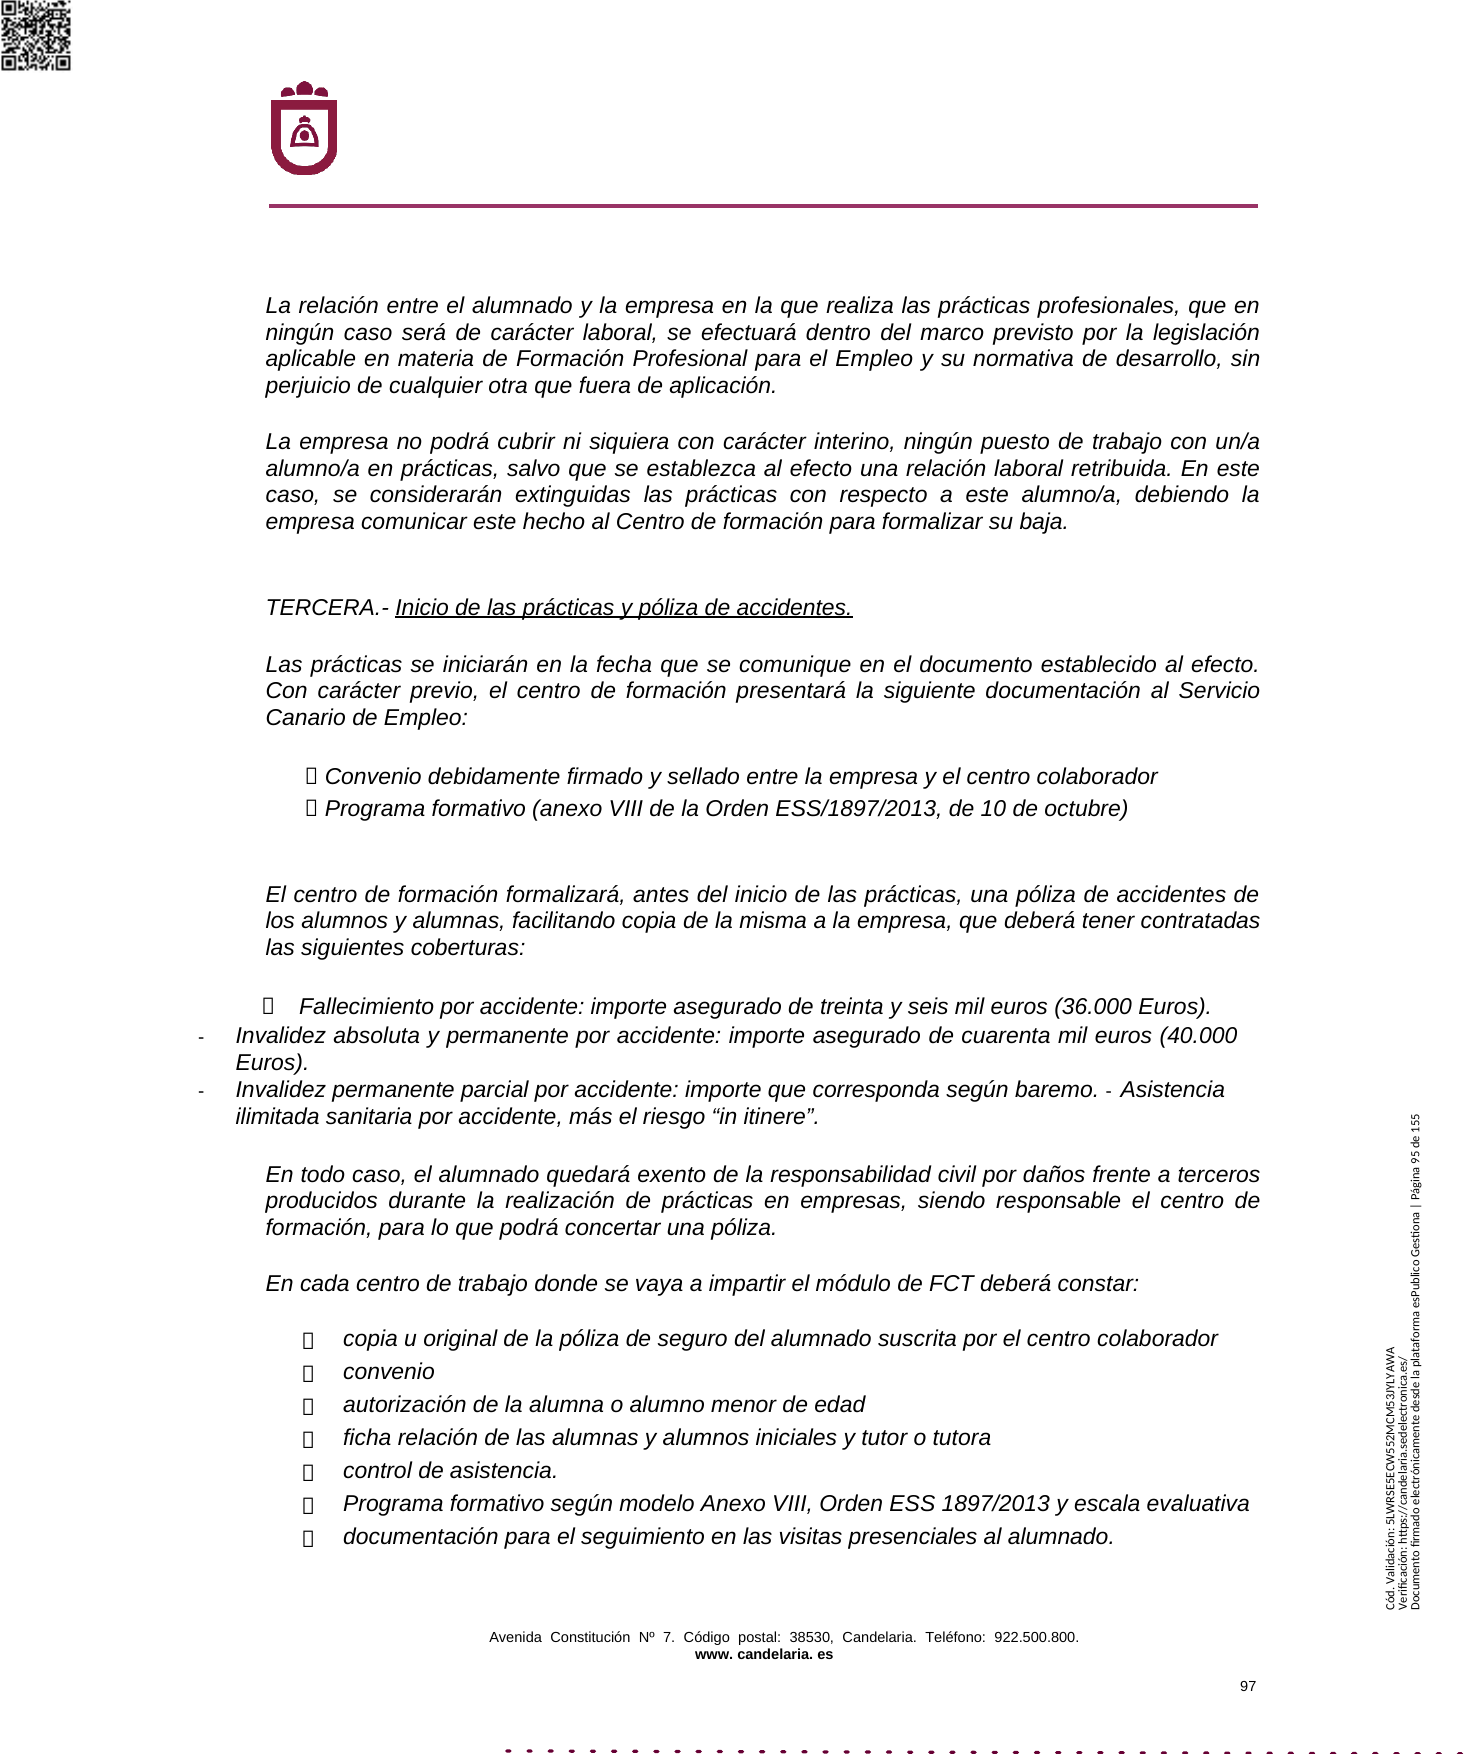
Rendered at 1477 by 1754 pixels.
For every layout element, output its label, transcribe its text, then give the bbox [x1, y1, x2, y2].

table_cell  [266, 1424, 343, 1457]
text TERCERA.- Inicio de las prácticas y póliza de accidentes. [265, 592, 1264, 621]
table_header copia u original de la póliza de seguro del alumnado suscrita por el centro colaborador [343, 1325, 1253, 1358]
list Invalidez absoluta y permanente por accidente: importe asegurado de cuarenta mil euros (40.000 Euros). [198, 1022, 1240, 1075]
text En cada centro de trabajo donde se vaya a impartir el módulo de FCT deberá constar: [265, 1270, 1263, 1296]
text  Programa formativo (anexo VIII de la Orden ESS/1897/2013, de 10 de octubre) [304, 792, 1263, 823]
table_cell  [266, 1391, 343, 1424]
table_cell convenio [343, 1358, 1253, 1391]
text Las prácticas se iniciarán en la fecha que se comunique en el documento establecido al efecto. Con carácter previo, el centro de formación presentará la siguiente documentación al Servicio Canario de Empleo: [265, 651, 1263, 731]
table_cell  [266, 1358, 343, 1391]
table_cell  [266, 1523, 343, 1603]
table_cell  [266, 1490, 343, 1523]
table_cell documentación para el seguimiento en las visitas presenciales al alumnado. [343, 1523, 1253, 1603]
text En todo caso, el alumnado quedará exento de la responsabilidad civil por daños frente a terceros producidos durante la realización de prácticas en empresas, siendo responsable el centro de formación, para lo que podrá concertar una póliza. [265, 1161, 1263, 1241]
text La empresa no podrá cubrir ni siquiera con carácter interino, ningún puesto de trabajo con un/a alumno/a en prácticas, salvo que se establezca al efecto una relación laboral retribuida. En este caso, se considerarán extinguidas las prácticas con respecto a este alumno/a, debiendo la empresa comunicar este hecho al Centro de formación para formalizar su baja. [265, 428, 1263, 534]
table_cell autorización de la alumna o alumno menor de edad [343, 1391, 1253, 1424]
text  Fallecimiento por accidente: importe asegurado de treinta y seis mil euros (36.000 Euros). [235, 990, 1300, 1021]
table_header  [266, 1325, 343, 1358]
table_cell  [266, 1457, 343, 1490]
table_cell control de asistencia. [343, 1457, 1253, 1490]
table_cell ficha relación de las alumnas y alumnos iniciales y tutor o tutora [343, 1424, 1253, 1457]
text La relación entre el alumnado y la empresa en la que realiza las prácticas profesionales, que en ningún caso será de carácter laboral, se efectuará dentro del marco previsto por la legislación aplicable en materia de Formación Profesional para el Empleo y su normativa de desarrollo, sin perjuicio de cualquier otra que fuera de aplicación. [265, 292, 1263, 398]
text El centro de formación formalizará, antes del inicio de las prácticas, una póliza de accidentes de los alumnos y alumnas, facilitando copia de la misma a la empresa, que deberá tener contratadas las siguientes coberturas: [265, 881, 1263, 961]
list Invalidez permanente parcial por accidente: importe que corresponda según baremo. - Asistencia ilimitada sanitaria por accidente, más el riesgo “in itinere”. [198, 1076, 1240, 1129]
table_cell Programa formativo según modelo Anexo VIII, Orden ESS 1897/2013 y escala evaluativa [343, 1490, 1253, 1523]
text  Convenio debidamente firmado y sellado entre la empresa y el centro colaborador [304, 760, 1263, 791]
